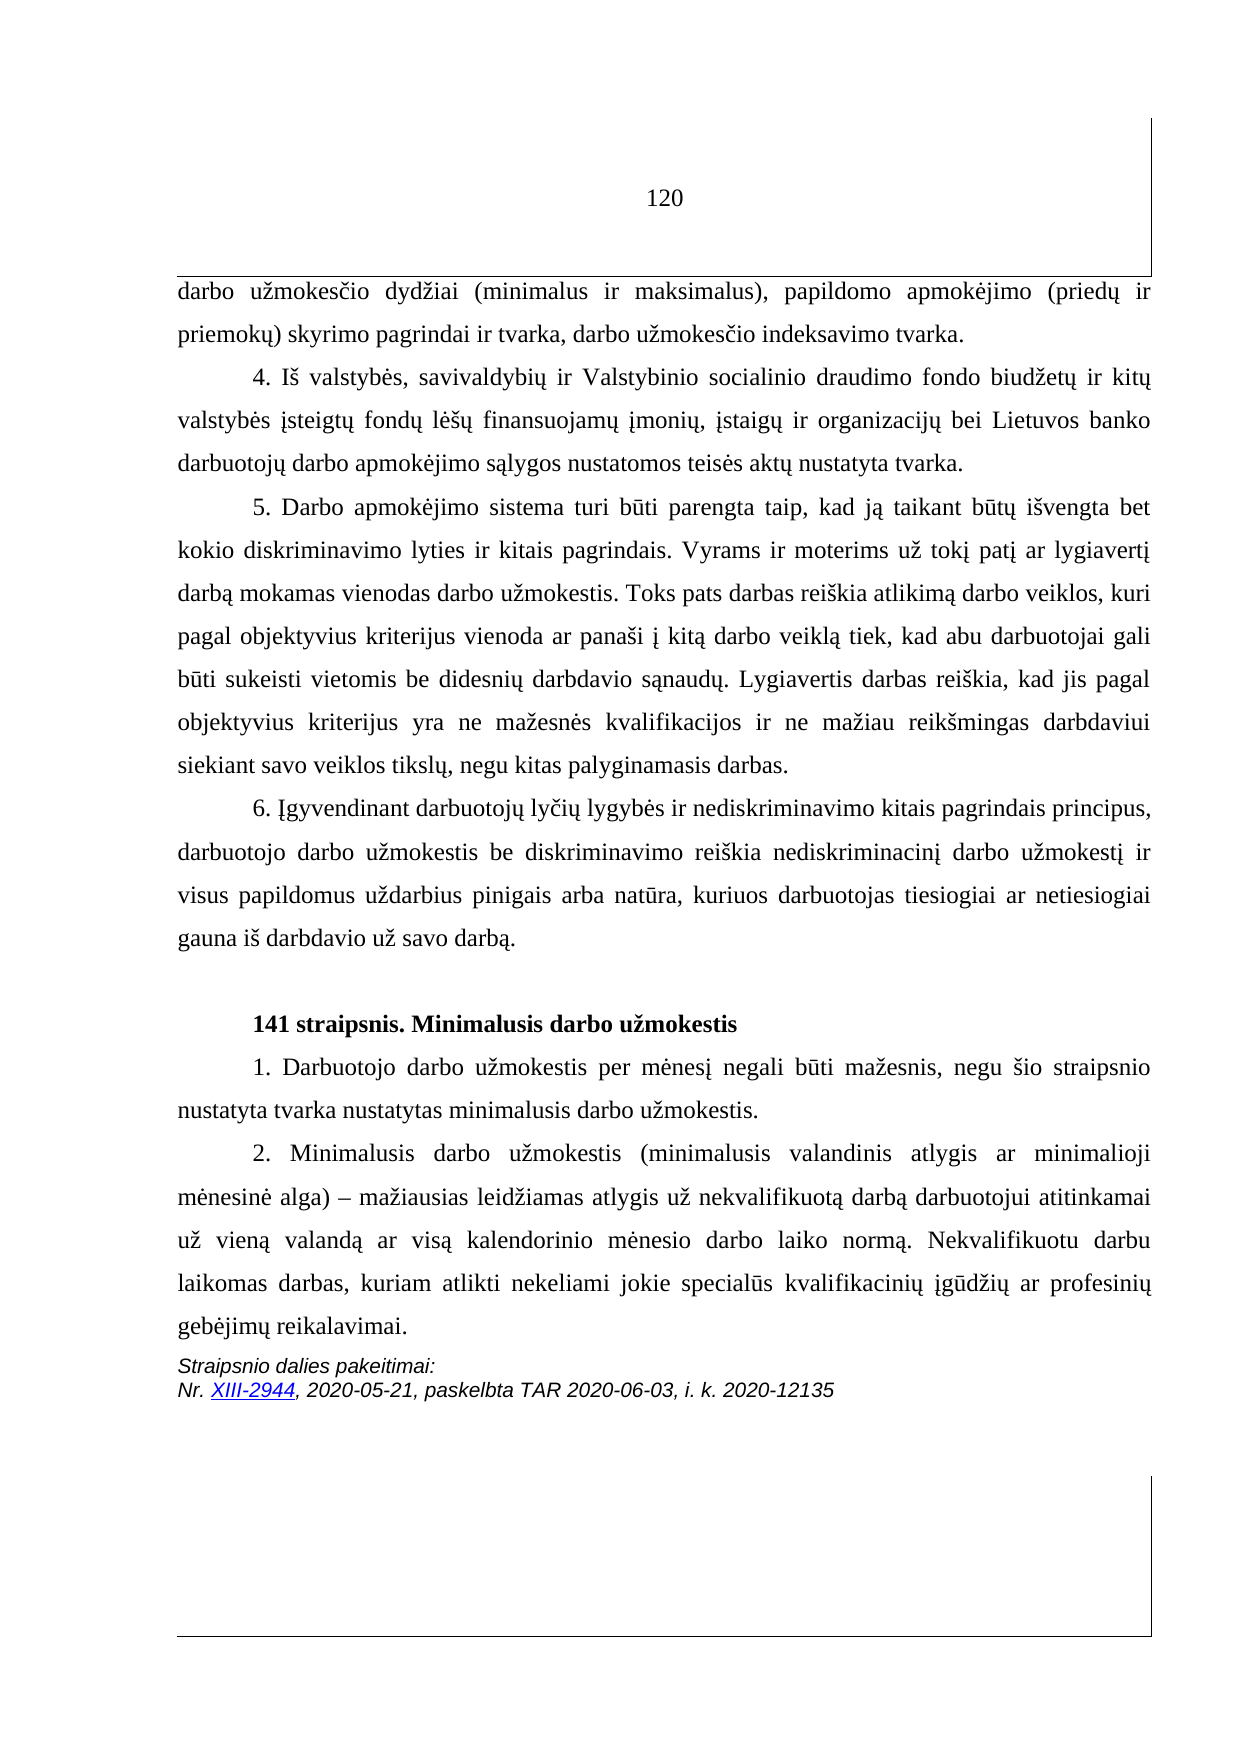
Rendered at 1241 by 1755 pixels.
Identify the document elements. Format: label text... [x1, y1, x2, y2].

text darbo užmokesčio dydžiai (minimalus ir maksimalus), papildomo apmokėjimo (priedų ir priemokų) skyrimo pagrindai ir tvarka, darbo užmokesčio indeksavimo tvarka. [177, 276, 1152, 348]
text 2. Minimalusis darbo užmokestis (minimalusis valandinis atlygis ar minimalioji mėnesinė alga) – mažiausias leidžiamas atlygis už nekvalifikuotą darbą darbuotojui atitinkamai už vieną valandą ar visą kalendorinio mėnesio darbo laiko normą. Nekvalifikuotu darbu laikomas darbas, kuriam atlikti nekeliami jokie specialūs kvalifikacinių įgūdžių ar profesinių gebėjimų reikalavimai. [177, 1138, 1152, 1340]
text 1. Darbuotojo darbo užmokestis per mėnesį negali būti mažesnis, negu šio straipsnio nustatyta tvarka nustatytas minimalusis darbo užmokestis. [177, 1052, 1152, 1124]
text 5. Darbo apmokėjimo sistema turi būti parengta taip, kad ją taikant būtų išvengta bet kokio diskriminavimo lyties ir kitais pagrindais. Vyrams ir moterims už tokį patį ar lygiavertį darbą mokamas vienodas darbo užmokestis. Toks pats darbas reiškia atlikimą darbo veiklos, kuri pagal objektyvius kriterijus vienoda ar panaši į kitą darbo veiklą tiek, kad abu darbuotojai gali būti sukeisti vietomis be didesnių darbdavio sąnaudų. Lygiavertis darbas reiškia, kad jis pagal objektyvius kriterijus yra ne mažesnės kvalifikacijos ir ne mažiau reikšmingas darbdaviui siekiant savo veiklos tikslų, negu kitas palyginamasis darbas. [177, 492, 1152, 779]
text 4. Iš valstybės, savivaldybių ir Valstybinio socialinio draudimo fondo biudžetų ir kitų valstybės įsteigtų fondų lėšų finansuojamų įmonių, įstaigų ir organizacijų bei Lietuvos banko darbuotojų darbo apmokėjimo sąlygos nustatomos teisės aktų nustatyta tvarka. [177, 362, 1152, 477]
subtitle 141 straipsnis. Minimalusis darbo užmokestis [177, 1009, 1152, 1038]
text Straipsnio dalies pakeitimai: [177, 1354, 1152, 1378]
text Nr. XIII-2944, 2020-05-21, paskelbta TAR 2020-06-03, i. k. 2020-12135 [177, 1378, 1152, 1402]
text 6. Įgyvendinant darbuotojų lyčių lygybės ir nediskriminavimo kitais pagrindais principus, darbuotojo darbo užmokestis be diskriminavimo reiškia nediskriminacinį darbo užmokestį ir visus papildomus uždarbius pinigais arba natūra, kuriuos darbuotojas tiesiogiai ar netiesiogiai gauna iš darbdavio už savo darbą. [177, 793, 1152, 952]
